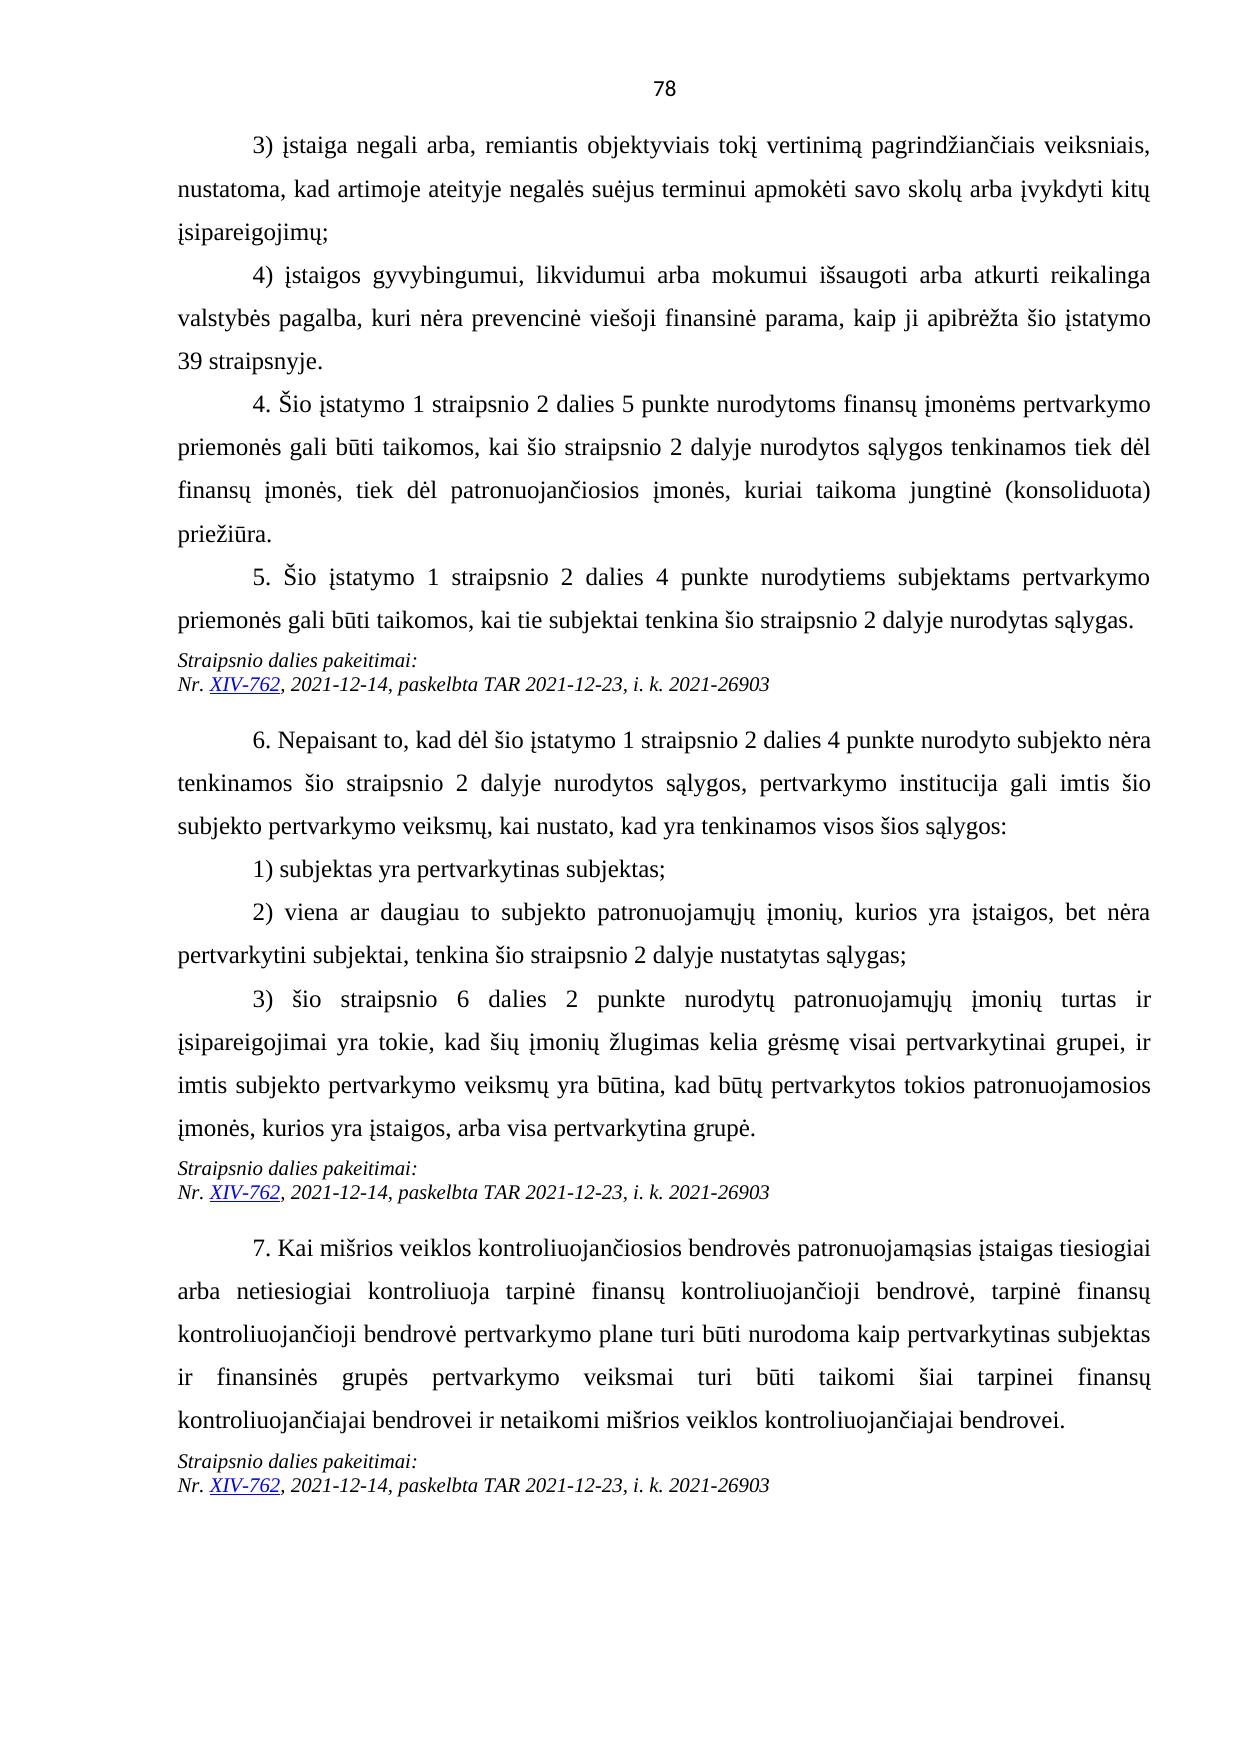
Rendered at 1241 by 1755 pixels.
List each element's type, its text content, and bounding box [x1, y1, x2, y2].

text Nr. XIV-762, 2021-12-14, paskelbta TAR 2021-12-23, i. k. 2021-26903 [177, 1180, 1152, 1204]
text 4) įstaigos gyvybingumui, likvidumui arba mokumui išsaugoti arba atkurti reikalinga valstybės pagalba, kuri nėra prevencinė viešoji finansinė parama, kaip ji apibrėžta šio įstatymo 39 straipsnyje. [177, 260, 1152, 375]
text 1) subjektas yra pertvarkytinas subjektas; [177, 854, 1152, 883]
text 5. Šio įstatymo 1 straipsnio 2 dalies 4 punkte nurodytiems subjektams pertvarkymo priemonės gali būti taikomos, kai tie subjektai tenkina šio straipsnio 2 dalyje nurodytas sąlygas. [177, 562, 1152, 634]
text 6. Nepaisant to, kad dėl šio įstatymo 1 straipsnio 2 dalies 4 punkte nurodyto subjekto nėra tenkinamos šio straipsnio 2 dalyje nurodytos sąlygos, pertvarkymo institucija gali imtis šio subjekto pertvarkymo veiksmų, kai nustato, kad yra tenkinamos visos šios sąlygos: [177, 725, 1152, 840]
text Straipsnio dalies pakeitimai: [177, 1449, 1152, 1473]
text 2) viena ar daugiau to subjekto patronuojamųjų įmonių, kurios yra įstaigos, bet nėra pertvarkytini subjektai, tenkina šio straipsnio 2 dalyje nustatytas sąlygas; [177, 897, 1152, 969]
text Nr. XIV-762, 2021-12-14, paskelbta TAR 2021-12-23, i. k. 2021-26903 [177, 1473, 1152, 1497]
text Nr. XIV-762, 2021-12-14, paskelbta TAR 2021-12-23, i. k. 2021-26903 [177, 672, 1152, 696]
text 7. Kai mišrios veiklos kontroliuojančiosios bendrovės patronuojamąsias įstaigas tiesiogiai arba netiesiogiai kontroliuoja tarpinė finansų kontroliuojančioji bendrovė, tarpinė finansų kontroliuojančioji bendrovė pertvarkymo plane turi būti nurodoma kaip pertvarkytinas subjektas ir finansinės grupės pertvarkymo veiksmai turi būti taikomi šiai tarpinei finansų kontroliuojančiajai bendrovei ir netaikomi mišrios veiklos kontroliuojančiajai bendrovei. [177, 1233, 1152, 1434]
text Straipsnio dalies pakeitimai: [177, 648, 1152, 672]
text Straipsnio dalies pakeitimai: [177, 1156, 1152, 1180]
text 3) įstaiga negali arba, remiantis objektyviais tokį vertinimą pagrindžiančiais veiksniais, nustatoma, kad artimoje ateityje negalės suėjus terminui apmokėti savo skolų arba įvykdyti kitų įsipareigojimų; [177, 131, 1152, 246]
text 3) šio straipsnio 6 dalies 2 punkte nurodytų patronuojamųjų įmonių turtas ir įsipareigojimai yra tokie, kad šių įmonių žlugimas kelia grėsmę visai pertvarkytinai grupei, ir imtis subjekto pertvarkymo veiksmų yra būtina, kad būtų pertvarkytos tokios patronuojamosios įmonės, kurios yra įstaigos, arba visa pertvarkytina grupė. [177, 984, 1152, 1142]
text 4. Šio įstatymo 1 straipsnio 2 dalies 5 punkte nurodytoms finansų įmonėms pertvarkymo priemonės gali būti taikomos, kai šio straipsnio 2 dalyje nurodytos sąlygos tenkinamos tiek dėl finansų įmonės, tiek dėl patronuojančiosios įmonės, kuriai taikoma jungtinė (konsoliduota) priežiūra. [177, 389, 1152, 547]
